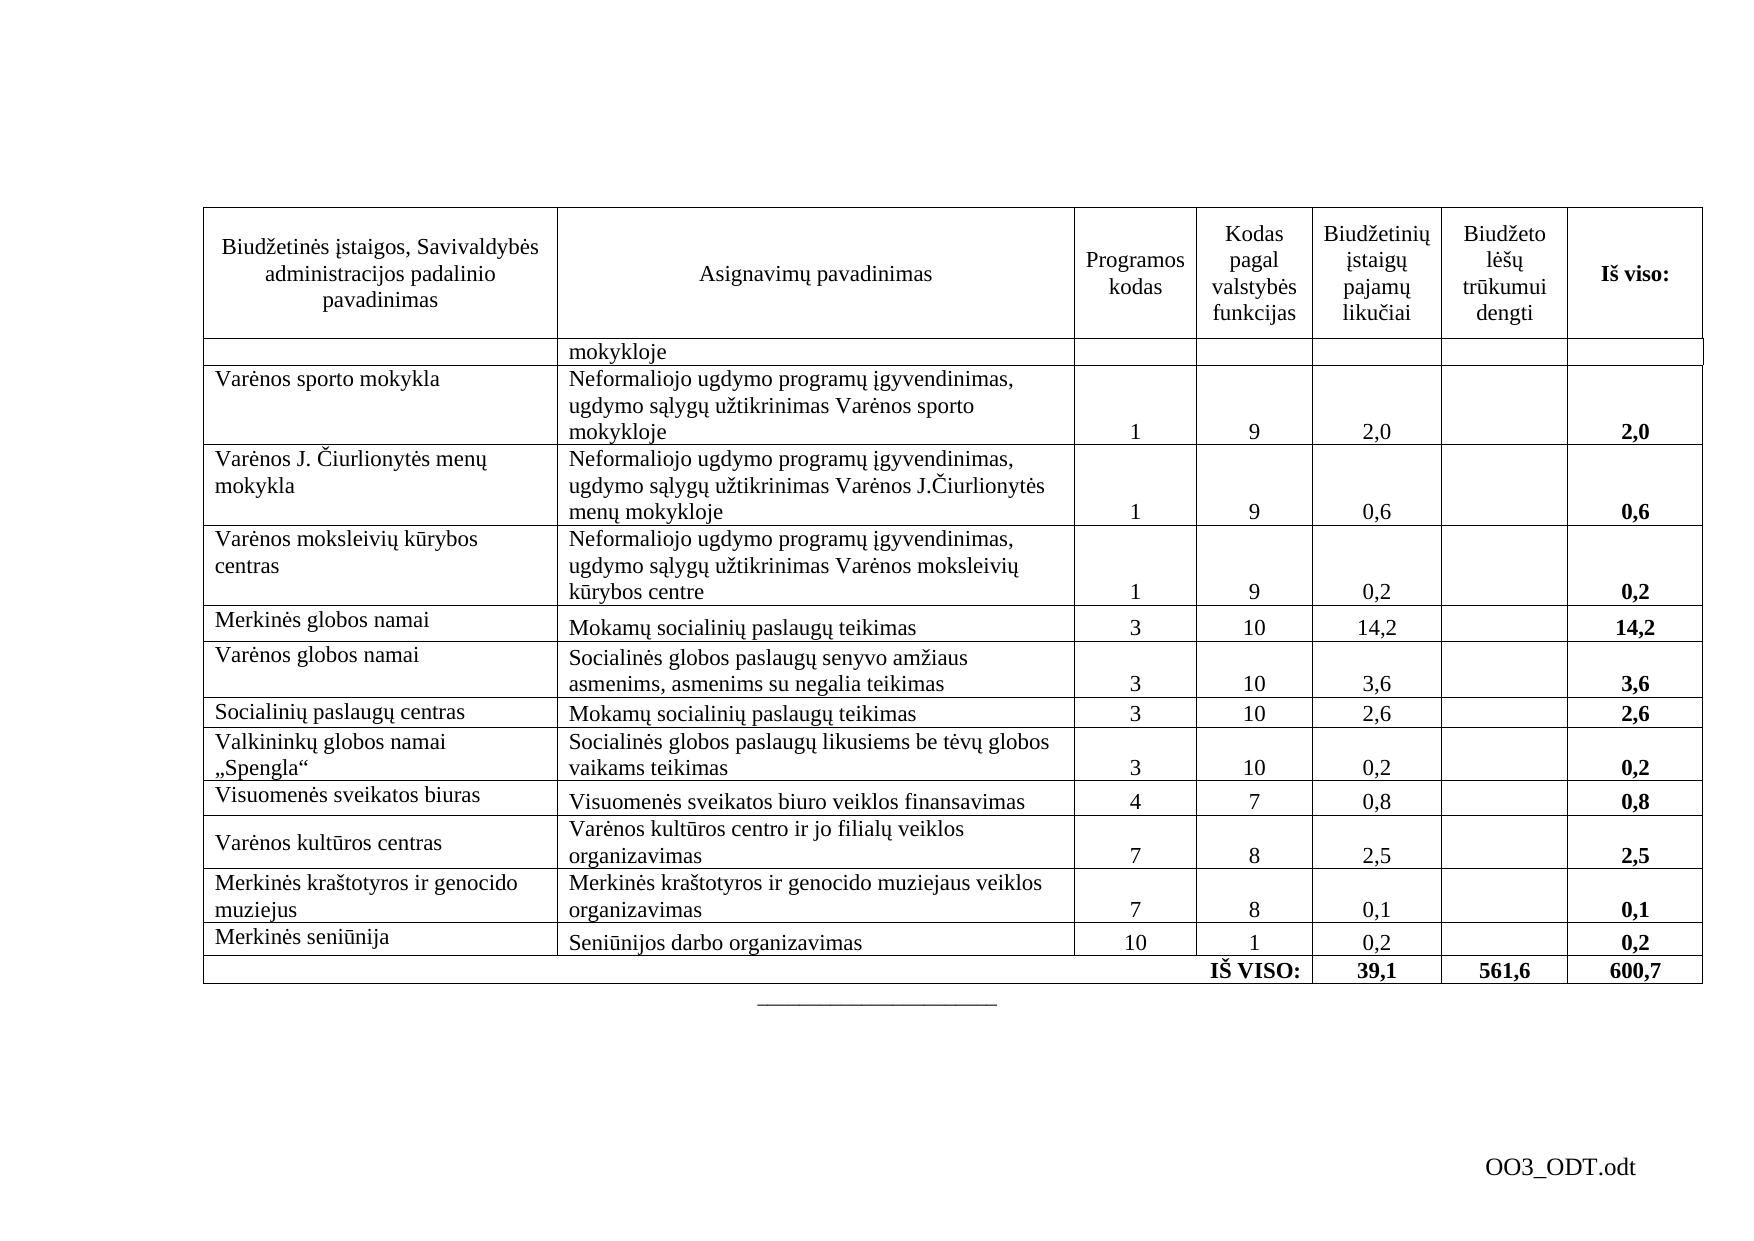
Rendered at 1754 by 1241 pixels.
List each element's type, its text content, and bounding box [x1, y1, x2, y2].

table_header Asignavimų pavadinimas [558, 208, 1074, 338]
table_cell 0,2 [1568, 526, 1702, 604]
table_cell Varėnos moksleivių kūrybos centras [204, 526, 557, 604]
table_cell [1442, 339, 1567, 365]
table_cell 0,1 [1313, 869, 1441, 922]
table_cell 4 [1075, 781, 1196, 814]
table_cell [1313, 339, 1441, 365]
table_cell Merkinės seniūnija [204, 923, 557, 955]
table_cell 3 [1075, 642, 1196, 697]
table_cell 10 [1197, 642, 1312, 697]
table_header Programos kodas [1075, 208, 1196, 338]
table_cell Visuomenės sveikatos biuras [204, 781, 557, 814]
table_cell [1442, 923, 1567, 955]
table_cell 0,2 [1313, 728, 1441, 780]
table_cell 3,6 [1568, 642, 1702, 697]
table_cell Mokamų socialinių paslaugų teikimas [558, 606, 1074, 641]
table_cell 0,2 [1313, 526, 1441, 604]
table_cell 10 [1197, 606, 1312, 641]
table_cell Varėnos sporto mokykla [204, 366, 557, 444]
table_cell 1 [1075, 366, 1196, 444]
table_cell [1568, 339, 1703, 365]
table_cell 2,6 [1313, 698, 1441, 727]
table_cell 2,6 [1568, 698, 1702, 727]
table_cell [1442, 526, 1567, 604]
table_cell 0,8 [1313, 781, 1441, 814]
text _______________________ [118, 984, 1636, 1008]
table_cell 14,2 [1568, 606, 1702, 641]
table_header Biudžetinės įstaigos, Savivaldybės administracijos padalinio pavadinimas [204, 208, 557, 338]
table_cell [1442, 728, 1567, 780]
table_cell 10 [1197, 728, 1312, 780]
table_cell 600,7 [1568, 956, 1702, 983]
table_cell IŠ VISO: [204, 956, 1312, 983]
table_cell Neformaliojo ugdymo programų įgyvendinimas, ugdymo sąlygų užtikrinimas Varėnos J.Čiurlionytės menų mokykloje [558, 445, 1074, 524]
table_cell 2,5 [1313, 816, 1441, 868]
table_cell Varėnos globos namai [204, 642, 557, 697]
table_cell 7 [1197, 781, 1312, 814]
table_cell [1442, 869, 1567, 922]
table_cell Varėnos kultūros centras [204, 816, 557, 868]
table_cell 0,6 [1313, 445, 1441, 524]
table_cell [204, 339, 557, 365]
table_cell [1442, 816, 1567, 868]
table_cell Merkinės kraštotyros ir genocido muziejus [204, 869, 557, 922]
table_cell Varėnos J. Čiurlionytės menų mokykla [204, 445, 557, 524]
table_cell 0,6 [1568, 445, 1702, 524]
table_cell [1442, 781, 1567, 814]
table_cell 8 [1197, 869, 1312, 922]
table_cell [1197, 339, 1312, 365]
table_cell [1442, 606, 1567, 641]
table_cell 3,6 [1313, 642, 1441, 697]
table_cell Neformaliojo ugdymo programų įgyvendinimas, ugdymo sąlygų užtikrinimas Varėnos moksleivių kūrybos centre [558, 526, 1074, 604]
table_cell 2,5 [1568, 816, 1702, 868]
table_cell 1 [1197, 923, 1312, 955]
table_cell [1442, 698, 1567, 727]
table_cell Valkininkų globos namai „Spengla“ [204, 728, 557, 780]
table_cell 9 [1197, 526, 1312, 604]
table_header Kodas pagal valstybės funkcijas [1197, 208, 1312, 338]
table_cell 7 [1075, 869, 1196, 922]
table_cell 0,1 [1568, 869, 1702, 922]
table_cell 10 [1197, 698, 1312, 727]
table_cell 3 [1075, 698, 1196, 727]
table_cell 1 [1075, 526, 1196, 604]
table_cell Mokamų socialinių paslaugų teikimas [558, 698, 1074, 727]
table_cell 0,2 [1568, 923, 1702, 955]
table_cell 14,2 [1313, 606, 1441, 641]
table_cell [1442, 445, 1567, 524]
table_cell Visuomenės sveikatos biuro veiklos finansavimas [558, 781, 1074, 814]
table_cell 7 [1075, 816, 1196, 868]
table_cell Merkinės kraštotyros ir genocido muziejaus veiklos organizavimas [558, 869, 1074, 922]
table_cell Neformaliojo ugdymo programų įgyvendinimas, ugdymo sąlygų užtikrinimas Varėnos sporto mokykloje [558, 366, 1074, 444]
table_cell 0,2 [1313, 923, 1441, 955]
table_cell 8 [1197, 816, 1312, 868]
table_cell [1075, 339, 1196, 365]
table_cell 39,1 [1313, 956, 1441, 983]
table_header Biudžeto lėšų trūkumui dengti [1442, 208, 1567, 338]
table_cell Merkinės globos namai [204, 606, 557, 641]
table_cell 9 [1197, 445, 1312, 524]
table_header Biudžetinių įstaigų pajamų likučiai [1313, 208, 1441, 338]
table_cell 0,2 [1568, 728, 1702, 780]
table_cell 10 [1075, 923, 1196, 955]
table_cell 2,0 [1568, 366, 1702, 444]
table_cell Socialinės globos paslaugų likusiems be tėvų globos vaikams teikimas [558, 728, 1074, 780]
table_cell Socialinių paslaugų centras [204, 698, 557, 727]
table_cell 3 [1075, 606, 1196, 641]
table_cell 0,8 [1568, 781, 1702, 814]
table_cell Varėnos kultūros centro ir jo filialų veiklos organizavimas [558, 816, 1074, 868]
table_cell 9 [1197, 366, 1312, 444]
table_header Iš viso: [1568, 208, 1702, 338]
table_cell Socialinės globos paslaugų senyvo amžiaus asmenims, asmenims su negalia teikimas [558, 642, 1074, 697]
table_cell 3 [1075, 728, 1196, 780]
table_cell 561,6 [1442, 956, 1567, 983]
table_cell [1442, 642, 1567, 697]
table_cell 2,0 [1313, 366, 1441, 444]
table_cell mokykloje [558, 339, 1074, 365]
table_cell 1 [1075, 445, 1196, 524]
table_cell [1442, 366, 1567, 444]
table_cell Seniūnijos darbo organizavimas [558, 923, 1074, 955]
